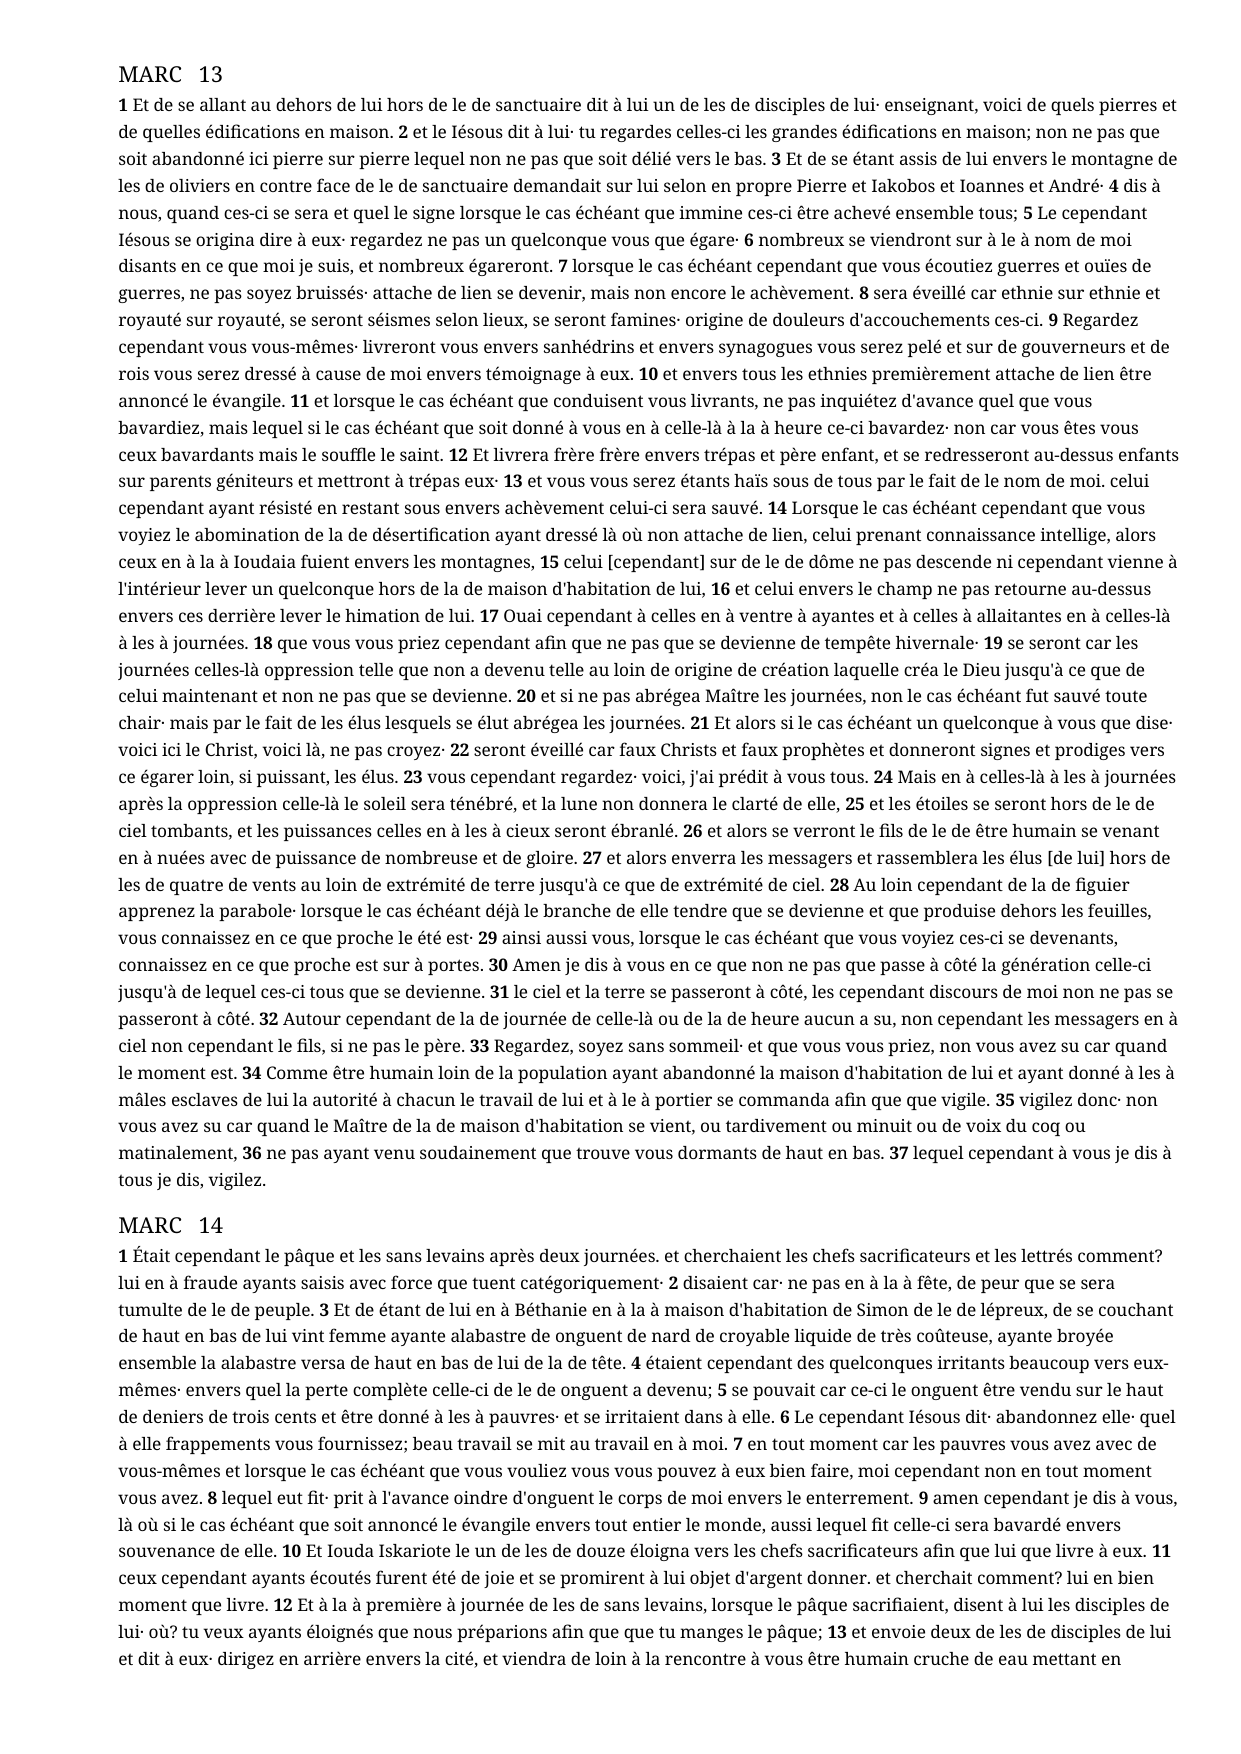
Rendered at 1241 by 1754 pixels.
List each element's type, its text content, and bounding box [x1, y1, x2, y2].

text MARC 13 [118, 59, 1181, 89]
text MARC 14 [118, 1210, 1181, 1239]
text 1 Et de se allant au dehors de lui hors de le de sanctuaire dit à lui un de les de disciples de lui· enseignant, voici de quels pierres et de quelles édifications en maison. 2 et le Iésous dit à lui· tu regardes celles-ci les grandes édifications en maison; non ne pas que soit abandonné ici pierre sur pierre lequel non ne pas que soit délié vers le bas. 3 Et de se étant assis de lui envers le montagne de les de oliviers en contre face de le de sanctuaire demandait sur lui selon en propre Pierre et Iakobos et Ioannes et André· 4 dis à nous, quand ces-ci se sera et quel le signe lorsque le cas échéant que immine ces-ci être achevé ensemble tous; 5 Le cependant Iésous se origina dire à eux· regardez ne pas un quelconque vous que égare· 6 nombreux se viendront sur à le à nom de moi disants en ce que moi je suis, et nombreux égareront. 7 lorsque le cas échéant cependant que vous écoutiez guerres et ouïes de guerres, ne pas soyez bruissés· attache de lien se devenir, mais non encore le achèvement. 8 sera éveillé car ethnie sur ethnie et royauté sur royauté, se seront séismes selon lieux, se seront famines· origine de douleurs d'accouchements ces-ci. 9 Regardez cependant vous vous-mêmes· livreront vous envers sanhédrins et envers synagogues vous serez pelé et sur de gouverneurs et de rois vous serez dressé à cause de moi envers témoignage à eux. 10 et envers tous les ethnies premièrement attache de lien être annoncé le évangile. 11 et lorsque le cas échéant que conduisent vous livrants, ne pas inquiétez d'avance quel que vous bavardiez, mais lequel si le cas échéant que soit donné à vous en à celle-là à la à heure ce-ci bavardez· non car vous êtes vous ceux bavardants mais le souffle le saint. 12 Et livrera frère frère envers trépas et père enfant, et se redresseront au-dessus enfants sur parents géniteurs et mettront à trépas eux· 13 et vous vous serez étants haïs sous de tous par le fait de le nom de moi. celui cependant ayant résisté en restant sous envers achèvement celui-ci sera sauvé. 14 Lorsque le cas échéant cependant que vous voyiez le abomination de la de désertification ayant dressé là où non attache de lien, celui prenant connaissance intellige, alors ceux en à la à Ioudaia fuient envers les montagnes, 15 celui [cependant] sur de le de dôme ne pas descende ni cependant vienne à l'intérieur lever un quelconque hors de la de maison d'habitation de lui, 16 et celui envers le champ ne pas retourne au-dessus envers ces derrière lever le himation de lui. 17 Ouai cependant à celles en à ventre à ayantes et à celles à allaitantes en à celles-là à les à journées. 18 que vous vous priez cependant afin que ne pas que se devienne de tempête hivernale· 19 se seront car les journées celles-là oppression telle que non a devenu telle au loin de origine de création laquelle créa le Dieu jusqu'à ce que de celui maintenant et non ne pas que se devienne. 20 et si ne pas abrégea Maître les journées, non le cas échéant fut sauvé toute chair· mais par le fait de les élus lesquels se élut abrégea les journées. 21 Et alors si le cas échéant un quelconque à vous que dise· voici ici le Christ, voici là, ne pas croyez· 22 seront éveillé car faux Christs et faux prophètes et donneront signes et prodiges vers ce égarer loin, si puissant, les élus. 23 vous cependant regardez· voici, j'ai prédit à vous tous. 24 Mais en à celles-là à les à journées après la oppression celle-là le soleil sera ténébré, et la lune non donnera le clarté de elle, 25 et les étoiles se seront hors de le de ciel tombants, et les puissances celles en à les à cieux seront ébranlé. 26 et alors se verront le fils de le de être humain se venant en à nuées avec de puissance de nombreuse et de gloire. 27 et alors enverra les messagers et rassemblera les élus [de lui] hors de les de quatre de vents au loin de extrémité de terre jusqu'à ce que de extrémité de ciel. 28 Au loin cependant de la de figuier apprenez la parabole· lorsque le cas échéant déjà le branche de elle tendre que se devienne et que produise dehors les feuilles, vous connaissez en ce que proche le été est· 29 ainsi aussi vous, lorsque le cas échéant que vous voyiez ces-ci se devenants, connaissez en ce que proche est sur à portes. 30 Amen je dis à vous en ce que non ne pas que passe à côté la génération celle-ci jusqu'à de lequel ces-ci tous que se devienne. 31 le ciel et la terre se passeront à côté, les cependant discours de moi non ne pas se passeront à côté. 32 Autour cependant de la de journée de celle-là ou de la de heure aucun a su, non cependant les messagers en à ciel non cependant le fils, si ne pas le père. 33 Regardez, soyez sans sommeil· et que vous vous priez, non vous avez su car quand le moment est. 34 Comme être humain loin de la population ayant abandonné la maison d'habitation de lui et ayant donné à les à mâles esclaves de lui la autorité à chacun le travail de lui et à le à portier se commanda afin que que vigile. 35 vigilez donc· non vous avez su car quand le Maître de la de maison d'habitation se vient, ou tardivement ou minuit ou de voix du coq ou matinalement, 36 ne pas ayant venu soudainement que trouve vous dormants de haut en bas. 37 lequel cependant à vous je dis à tous je dis, vigilez. [118, 93, 1181, 1192]
text 1 Était cependant le pâque et les sans levains après deux journées. et cherchaient les chefs sacrificateurs et les lettrés comment? lui en à fraude ayants saisis avec force que tuent catégoriquement· 2 disaient car· ne pas en à la à fête, de peur que se sera tumulte de le de peuple. 3 Et de étant de lui en à Béthanie en à la à maison d'habitation de Simon de le de lépreux, de se couchant de haut en bas de lui vint femme ayante alabastre de onguent de nard de croyable liquide de très coûteuse, ayante broyée ensemble la alabastre versa de haut en bas de lui de la de tête. 4 étaient cependant des quelconques irritants beaucoup vers eux-mêmes· envers quel la perte complète celle-ci de le de onguent a devenu; 5 se pouvait car ce-ci le onguent être vendu sur le haut de deniers de trois cents et être donné à les à pauvres· et se irritaient dans à elle. 6 Le cependant Iésous dit· abandonnez elle· quel à elle frappements vous fournissez; beau travail se mit au travail en à moi. 7 en tout moment car les pauvres vous avez avec de vous-mêmes et lorsque le cas échéant que vous vouliez vous vous pouvez à eux bien faire, moi cependant non en tout moment vous avez. 8 lequel eut fit· prit à l'avance oindre d'onguent le corps de moi envers le enterrement. 9 amen cependant je dis à vous, là où si le cas échéant que soit annoncé le évangile envers tout entier le monde, aussi lequel fit celle-ci sera bavardé envers souvenance de elle. 10 Et Iouda Iskariote le un de les de douze éloigna vers les chefs sacrificateurs afin que lui que livre à eux. 11 ceux cependant ayants écoutés furent été de joie et se promirent à lui objet d'argent donner. et cherchait comment? lui en bien moment que livre. 12 Et à la à première à journée de les de sans levains, lorsque le pâque sacrifiaient, disent à lui les disciples de lui· où? tu veux ayants éloignés que nous préparions afin que que tu manges le pâque; 13 et envoie deux de les de disciples de lui et dit à eux· dirigez en arrière envers la cité, et viendra de loin à la rencontre à vous être humain cruche de eau mettant en [118, 1244, 1181, 1670]
